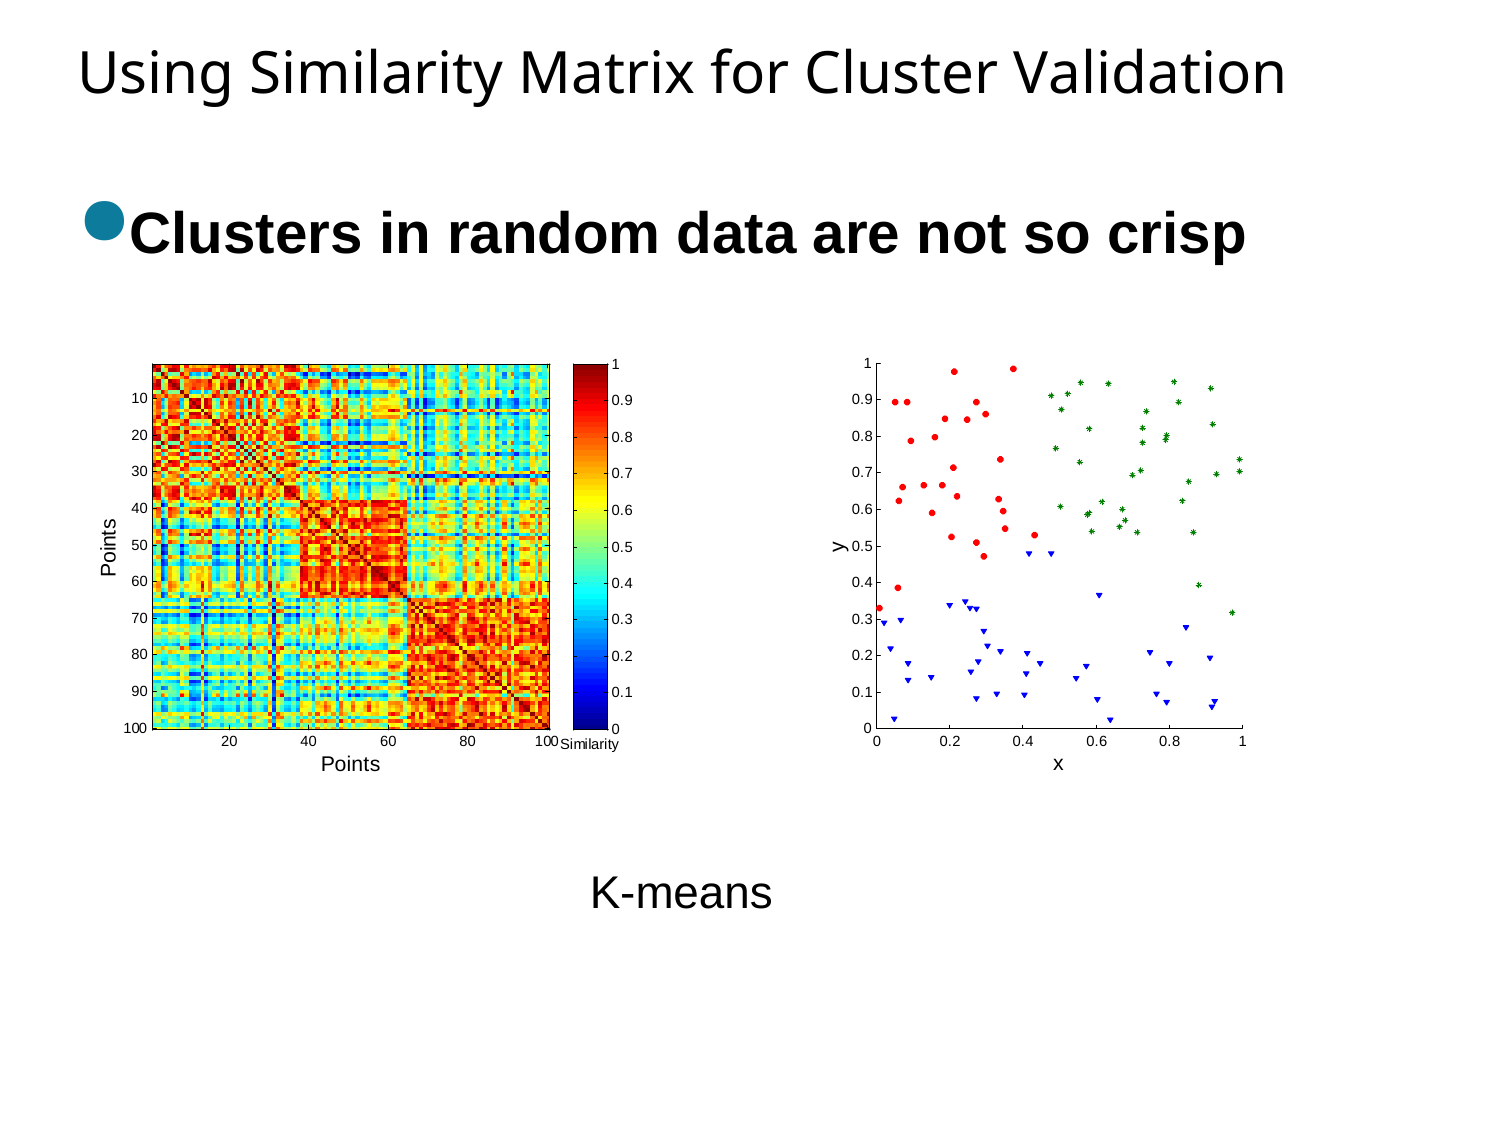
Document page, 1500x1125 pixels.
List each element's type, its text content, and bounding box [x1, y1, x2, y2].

text_box K-means [574, 854, 1051, 926]
text_box Using Similarity Matrix for Cluster Validation [62, 24, 1421, 113]
text_box Clusters in random data are not so crisp [67, 187, 1433, 1038]
picture [750, 329, 1351, 780]
